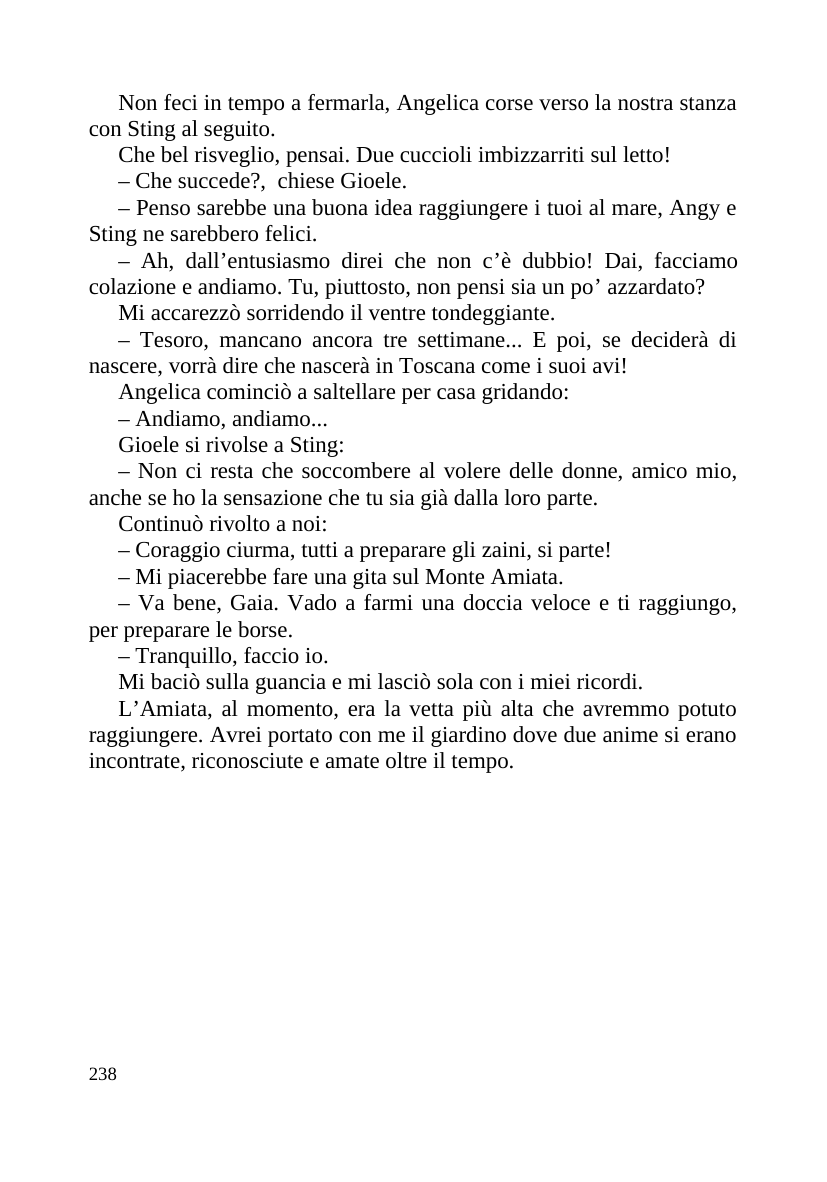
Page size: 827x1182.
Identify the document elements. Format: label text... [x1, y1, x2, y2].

text ‒ Coraggio ciurma, tutti a preparare gli zaini, si parte! [88, 537, 738, 563]
text Continuò rivolto a noi: [88, 510, 738, 537]
text Mi baciò sulla guancia e mi lasciò sola con i miei ricordi. [88, 668, 738, 695]
text ‒ Andiamo, andiamo... [88, 405, 738, 431]
text – Ah, dall’entusiasmo direi che non c’è dubbio! Dai, facciamo colazione e andiamo. Tu, piuttosto, non pensi sia un po’ azzardato? [88, 247, 738, 299]
text Non feci in tempo a fermarla, Angelica corse verso la nostra stanza con Sting al seguito. [88, 88, 738, 141]
text – Penso sarebbe una buona idea raggiungere i tuoi al mare, Angy e Sting ne sarebbero felici. [88, 194, 738, 247]
text L’Amiata, al momento, era la vetta più alta che avremmo potuto raggiungere. Avrei portato con me il giardino dove due anime si erano incontrate, riconosciute e amate oltre il tempo. [88, 695, 738, 774]
text Gioele si rivolse a Sting: [88, 431, 738, 457]
text ‒ Non ci resta che soccombere al volere delle donne, amico mio, anche se ho la sensazione che tu sia già dalla loro parte. [88, 457, 738, 510]
text – Tranquillo, faccio io. [88, 642, 738, 668]
text Angelica cominciò a saltellare per casa gridando: [88, 378, 738, 405]
text ‒ Che succede?, chiese Gioele. [88, 168, 738, 194]
text Mi accarezzò sorridendo il ventre tondeggiante. [88, 299, 738, 326]
text – Mi piacerebbe fare una gita sul Monte Amiata. [88, 563, 738, 589]
text – Va bene, Gaia. Vado a farmi una doccia veloce e ti raggiungo, per preparare le borse. [88, 589, 738, 642]
text Che bel risveglio, pensai. Due cuccioli imbizzarriti sul letto! [88, 141, 738, 168]
text – Tesoro, mancano ancora tre settimane... E poi, se deciderà di nascere, vorrà dire che nascerà in Toscana come i suoi avi! [88, 326, 738, 378]
